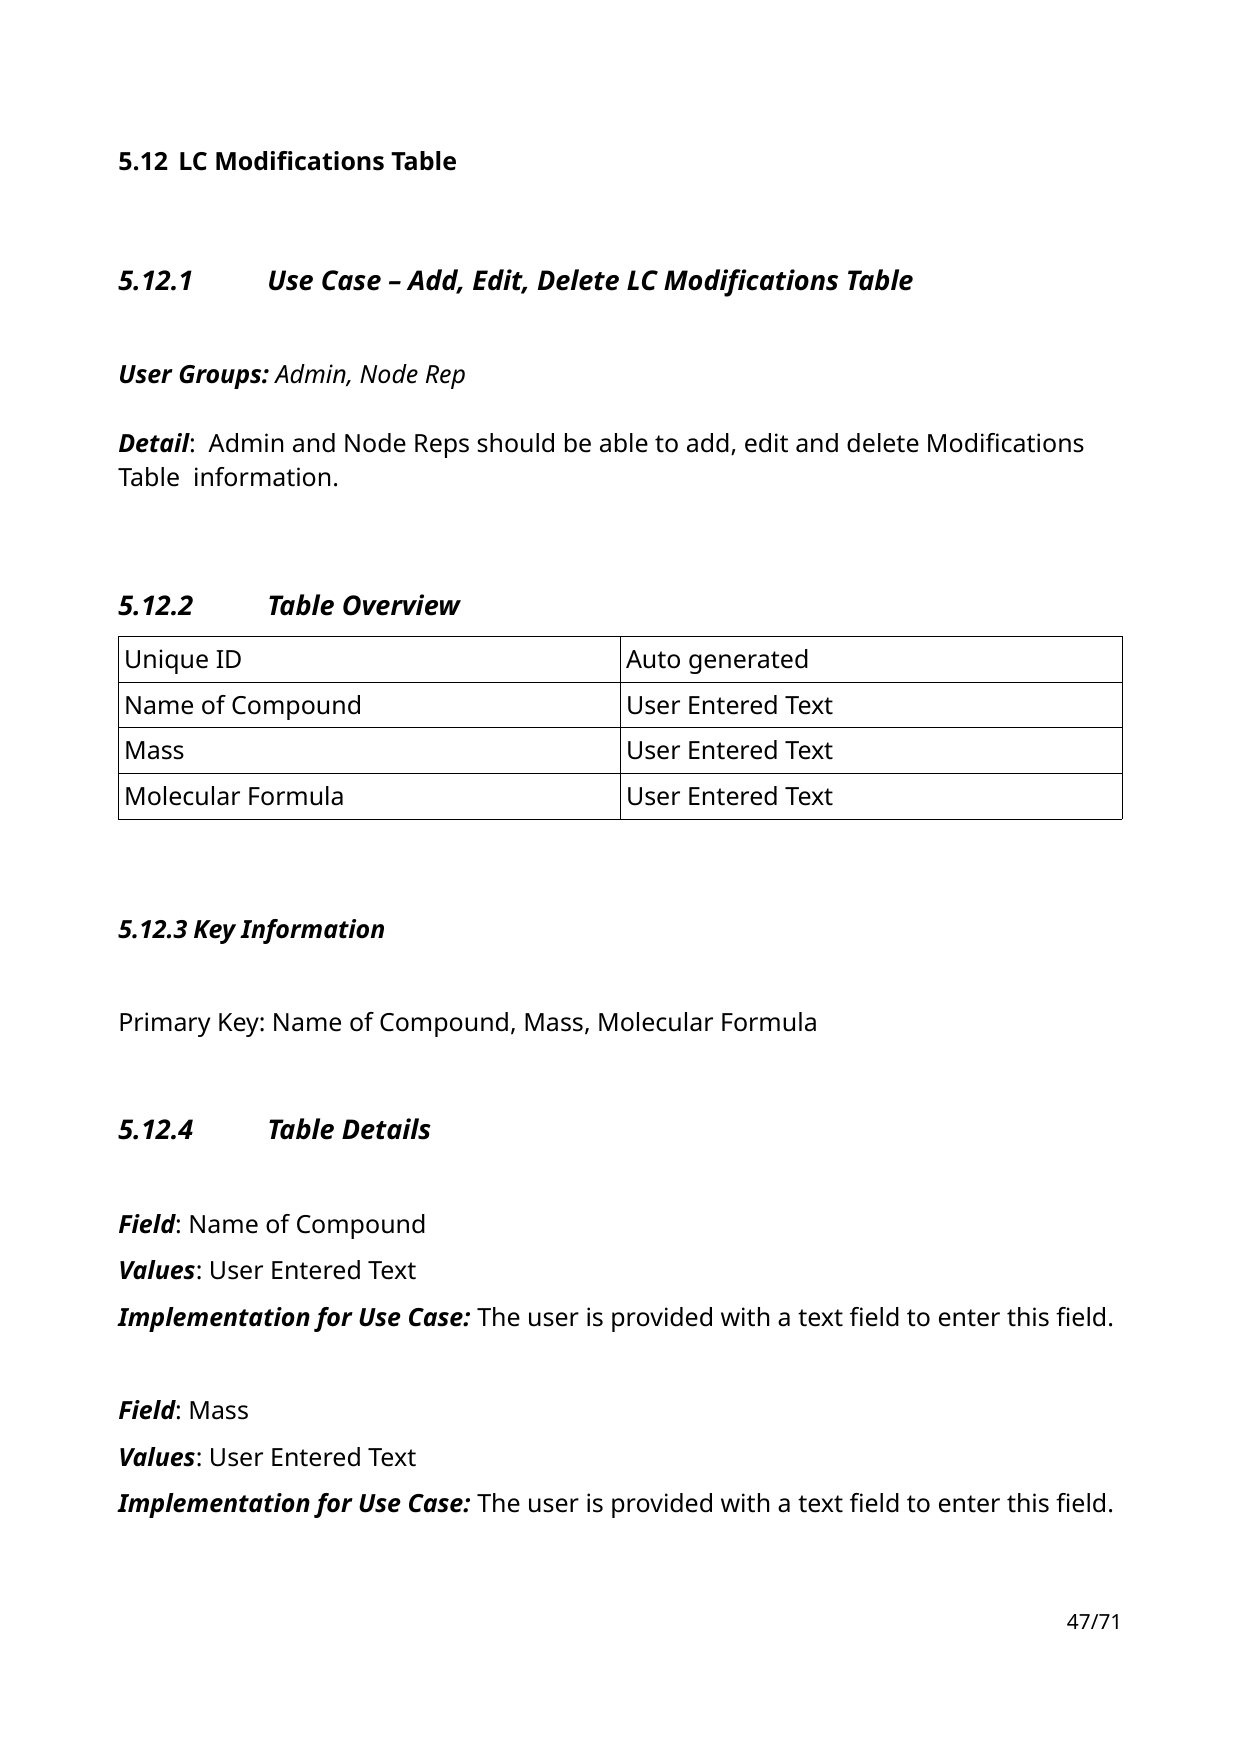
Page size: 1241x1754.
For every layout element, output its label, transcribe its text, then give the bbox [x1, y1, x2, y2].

text Implementation for Use Case: The user is provided with a text field to enter this field. [118, 1299, 1122, 1333]
table_cell Mass [119, 728, 620, 773]
subtitle Key Information [118, 912, 1122, 946]
table_header Auto generated [621, 637, 1122, 682]
text Primary Key: Name of Compound, Mass, Molecular Formula [118, 1005, 1122, 1039]
table_cell Molecular Formula [119, 774, 620, 818]
table_cell Name of Compound [119, 683, 620, 727]
table_cell User Entered Text [621, 683, 1122, 727]
subtitle LC Modifications Table [118, 143, 1122, 177]
text Field: Name of Compound [118, 1206, 1122, 1240]
text Detail: Admin and Node Reps should be able to add, edit and delete Modifications Table information. [118, 425, 1122, 493]
text Implementation for Use Case: The user is provided with a text field to enter this field. [118, 1486, 1122, 1520]
table_cell User Entered Text [621, 728, 1122, 773]
text Values: User Entered Text [118, 1439, 1122, 1473]
subtitle Use Case – Add, Edit, Delete LC Modifications Table [118, 261, 1122, 298]
table_header Unique ID [119, 637, 620, 682]
text Field: Mass [118, 1393, 1122, 1427]
text User Groups: Admin, Node Rep [118, 357, 1122, 391]
subtitle Table Details [118, 1110, 1122, 1147]
table_cell User Entered Text [621, 774, 1122, 818]
text Values: User Entered Text [118, 1253, 1122, 1287]
subtitle Table Overview [118, 587, 1122, 623]
